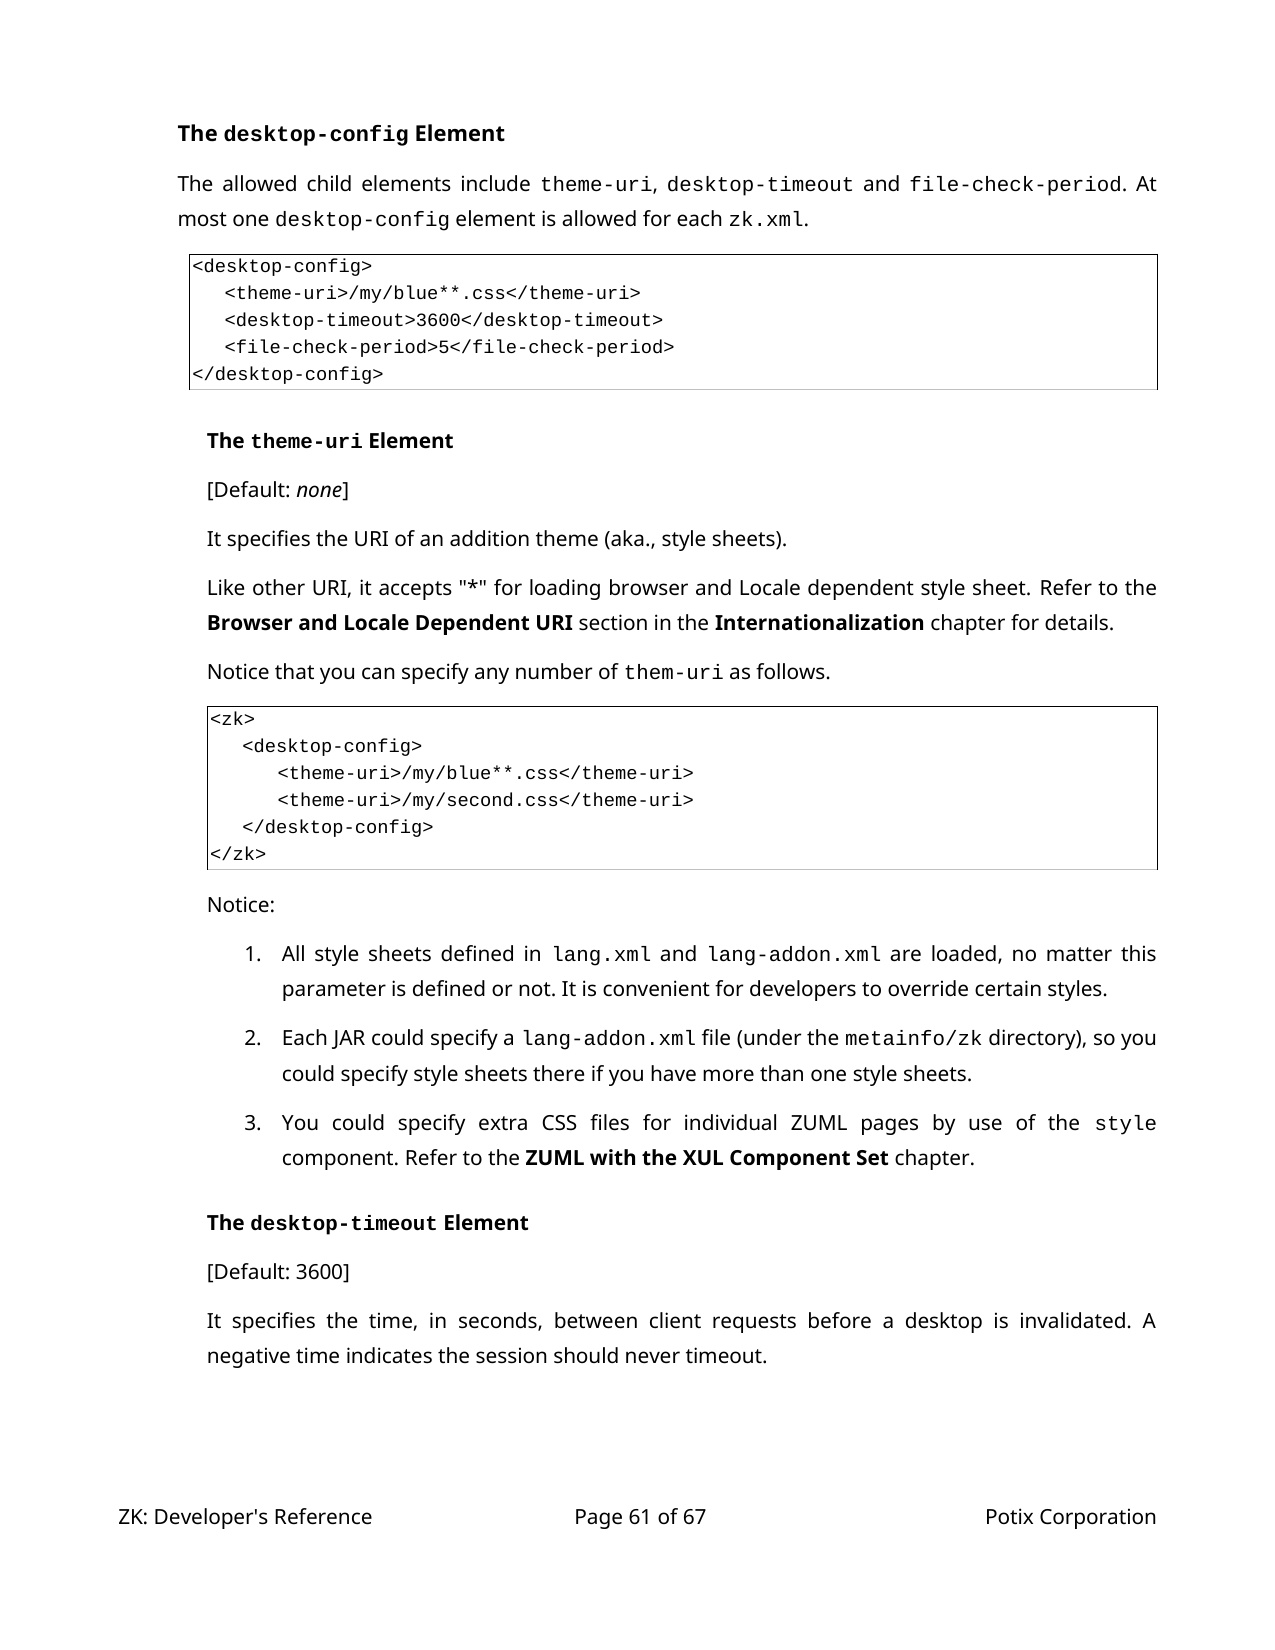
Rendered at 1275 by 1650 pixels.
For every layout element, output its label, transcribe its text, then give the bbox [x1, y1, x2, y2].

text <theme-uri>/my/second.css</theme-uri> [208, 788, 1157, 812]
list Each JAR could specify a lang-addon.xml file (under the metainfo/zk directory), so you could specify style sheets there if you have more than one style sheets. [244, 1023, 1157, 1087]
text <zk> [208, 707, 1157, 731]
text <theme-uri>/my/blue**.css</theme-uri> [208, 761, 1157, 785]
text Notice: [207, 890, 1157, 918]
subtitle The theme-uri Element [207, 426, 1157, 455]
text <file-check-period>5</file-check-period> [190, 335, 1157, 359]
text </desktop-config> [190, 362, 1157, 389]
text <desktop-timeout>3600</desktop-timeout> [190, 308, 1157, 332]
text The allowed child elements include theme-uri, desktop-timeout and file-check-period. At most one desktop-config element is allowed for each zk.xml. [177, 169, 1157, 233]
text [Default: 3600] [207, 1257, 1157, 1286]
text <theme-uri>/my/blue**.css</theme-uri> [190, 281, 1157, 305]
text Like other URI, it accepts "*" for loading browser and Locale dependent style sheet. Refer to the Browser and Locale Dependent URI section in the Internationalization chapter for details. [207, 573, 1157, 637]
subtitle The desktop-config Element [177, 118, 1157, 148]
list You could specify extra CSS files for individual ZUML pages by use of the style component. Refer to the ZUML with the XUL Component Set chapter. [244, 1108, 1157, 1172]
text </desktop-config> [208, 815, 1157, 839]
text It specifies the URI of an addition theme (aka., style sheets). [207, 524, 1157, 552]
text Notice that you can specify any number of them-uri as follows. [207, 657, 1157, 686]
text <desktop-config> [190, 255, 1157, 278]
subtitle The desktop-timeout Element [207, 1208, 1157, 1237]
text It specifies the time, in seconds, between client requests before a desktop is invalidated. A negative time indicates the session should never timeout. [207, 1306, 1157, 1370]
text [Default: none] [207, 475, 1157, 504]
text <desktop-config> [208, 733, 1157, 758]
list All style sheets defined in lang.xml and lang-addon.xml are loaded, no matter this parameter is defined or not. It is convenient for developers to override certain styles. [244, 939, 1157, 1003]
text </zk> [208, 842, 1157, 869]
